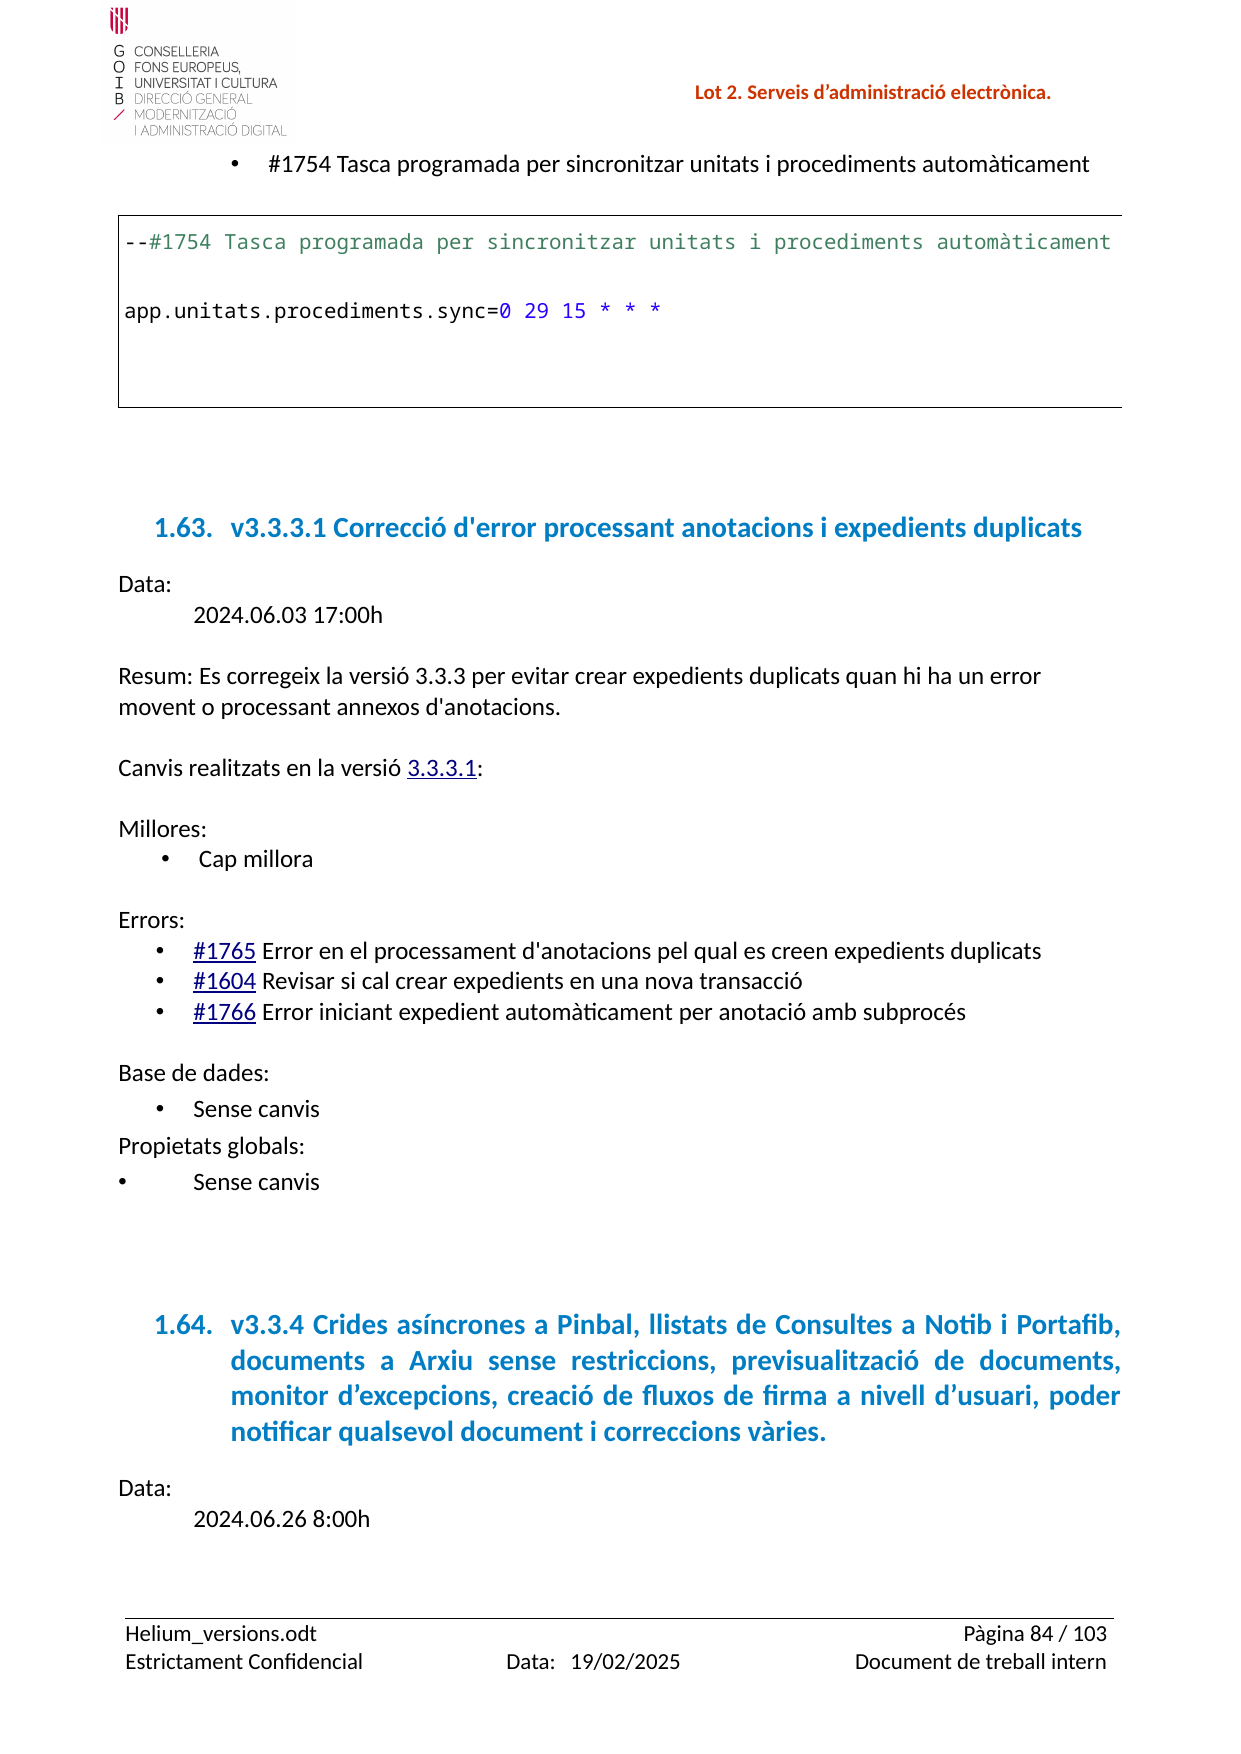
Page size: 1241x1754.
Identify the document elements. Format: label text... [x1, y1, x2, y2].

subtitle v3.3.4 Crides asíncrones a Pinbal, llistats de Consultes a Notib i Portafib, documents a Arxiu sense restriccions, previsualització de documents, monitor d’excepcions, creació de fluxos de firma a nivell d’usuari, poder notificar qualsevol document i correccions vàries. [153, 1306, 1122, 1449]
text Data: [118, 569, 1122, 599]
text Propietats globals: [118, 1130, 1122, 1160]
text Resum: Es corregeix la versió 3.3.3 per evitar crear expedients duplicats quan hi ha un error movent o processant annexos d'anotacions. [118, 660, 1122, 721]
table_header --#1754 Tasca programada per sincronitzar unitats i procediments automàticament app.unitats.procediments.sync=0 29 15 * * * [119, 216, 1122, 407]
list Sense canvis [118, 1166, 1122, 1197]
text 2024.06.26 8:00h [118, 1503, 1122, 1533]
list #1604 Revisar si cal crear expedients en una nova transacció [156, 965, 1122, 996]
list #1765 Error en el processament d'anotacions pel qual es creen expedients duplicats [156, 935, 1122, 965]
text Millores: [118, 813, 1122, 843]
picture [100, 0, 297, 144]
list Sense canvis [156, 1093, 1122, 1124]
list #1766 Error iniciant expedient automàticament per anotació amb subprocés [156, 996, 1122, 1026]
text 2024.06.03 17:00h [118, 599, 1122, 630]
text Canvis realitzats en la versió 3.3.3.1: [118, 752, 1122, 782]
text Errors: [118, 904, 1122, 935]
list Cap millora [161, 843, 1122, 874]
list #1754 Tasca programada per sincronitzar unitats i procediments automàticament [231, 148, 1122, 178]
subtitle v3.3.3.1 Correcció d'error processant anotacions i expedients duplicats [153, 509, 1122, 545]
text Data: [118, 1472, 1122, 1503]
text Base de dades: [118, 1057, 1122, 1087]
